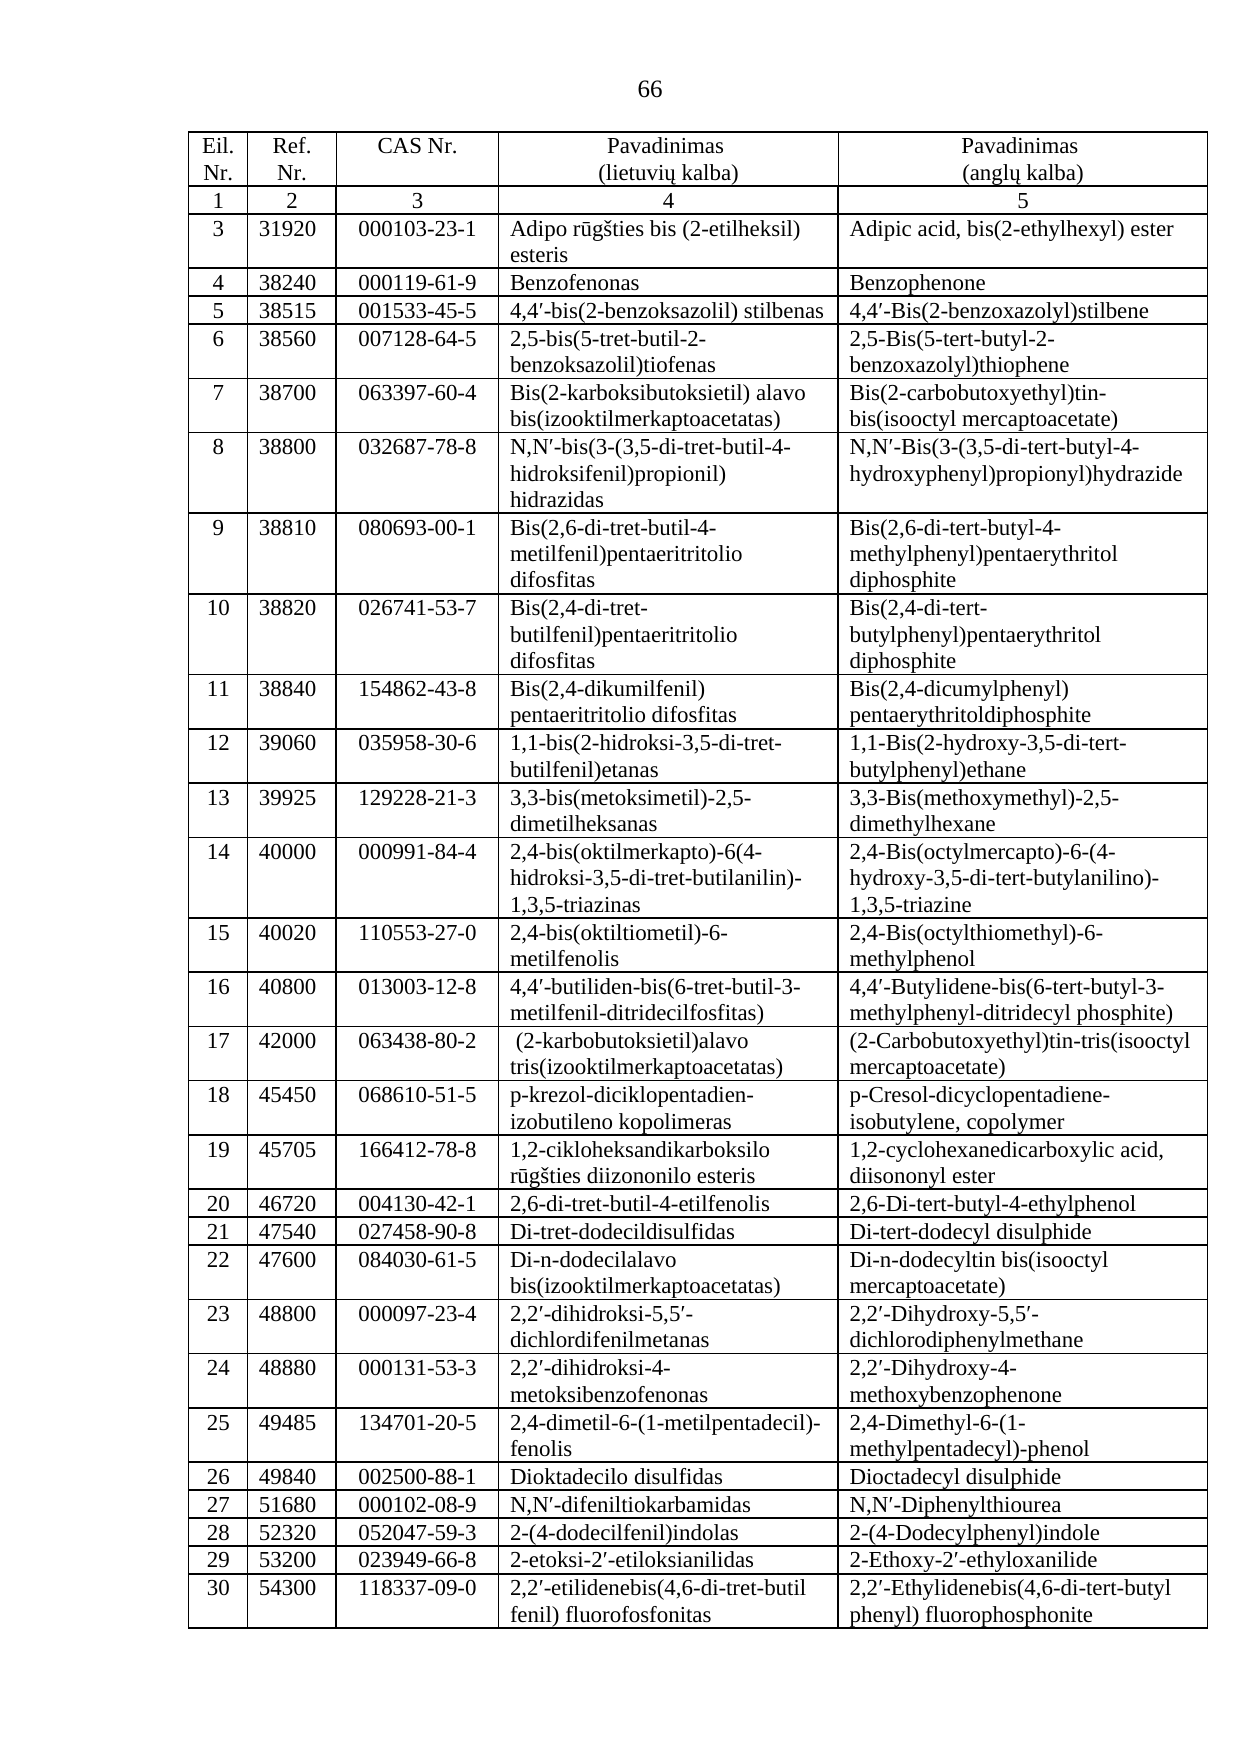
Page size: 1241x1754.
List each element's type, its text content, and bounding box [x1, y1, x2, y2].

table_cell 000119-61-9 [337, 269, 498, 295]
table_cell 084030-61-5 [337, 1246, 498, 1298]
table_cell Bis(2,4-dikumilfenil) pentaeritritolio difosfitas [499, 675, 837, 728]
table_cell 000097-23-4 [337, 1300, 498, 1353]
table_cell 9 [189, 514, 247, 593]
table_header Pavadinimas (anglų kalba) [839, 133, 1207, 185]
table_cell 004130-42-1 [337, 1190, 498, 1216]
table_cell 2,5-bis(5-tret-butil-2-benzoksazolil)tiofenas [499, 325, 837, 377]
table_cell 2,2′-Dihydroxy-4-methoxybenzophenone [839, 1354, 1207, 1407]
table_cell 30 [189, 1575, 247, 1627]
table_header Pavadinimas (lietuvių kalba) [499, 133, 838, 185]
table_cell 002500-88-1 [337, 1463, 498, 1489]
table_cell 063397-60-4 [337, 379, 498, 432]
table_cell 026741-53-7 [337, 595, 498, 673]
table_cell 10 [189, 595, 247, 673]
table_cell 007128-64-5 [337, 325, 498, 377]
table_cell 2,4-Bis(octylmercapto)-6-(4-hydroxy-3,5-di-tert-butylanilino)-1,3,5-triazine [839, 838, 1207, 917]
table_cell 51680 [248, 1491, 335, 1517]
table_cell 2 [248, 187, 335, 213]
table_cell 1,2-cyclohexanedicarboxylic acid, diisononyl ester [839, 1136, 1207, 1188]
table_cell 2-(4-Dodecylphenyl)indole [839, 1519, 1207, 1545]
table_cell 38240 [248, 269, 335, 295]
table_cell 21 [189, 1218, 247, 1244]
table_cell Benzophenone [839, 269, 1207, 295]
table_cell 38560 [248, 325, 335, 377]
table_cell 1 [189, 187, 247, 213]
table_cell Bis(2,6-di-tret-butil-4-metilfenil)pentaeritritolio difosfitas [499, 514, 837, 593]
table_cell 16 [189, 973, 247, 1026]
table_cell 47540 [248, 1218, 335, 1244]
table_cell 068610-51-5 [337, 1081, 498, 1134]
table_header CAS Nr. [337, 133, 498, 185]
table_cell 13 [189, 784, 247, 836]
table_cell 45450 [248, 1081, 335, 1134]
table_cell 27 [189, 1491, 247, 1517]
table_cell Dioktadecilo disulfidas [499, 1463, 837, 1489]
table_cell 38700 [248, 379, 335, 432]
table_cell 000131-53-3 [337, 1354, 498, 1407]
table_cell 4,4′-butiliden-bis(6-tret-butil-3-metilfenil-ditridecilfosfitas) [499, 973, 837, 1026]
table_cell Bis(2-karboksibutoksietil) alavo bis(izooktilmerkaptoacetatas) [499, 379, 837, 432]
table_cell N,N′-bis(3-(3,5-di-tret-butil-4-hidroksifenil)propionil) hidrazidas [499, 433, 837, 512]
table_cell Di-tert-dodecyl disulphide [839, 1218, 1207, 1244]
table_cell 25 [189, 1409, 247, 1461]
table_cell 2,2′-dihidroksi-4-metoksibenzofenonas [499, 1354, 837, 1407]
table_cell 118337-09-0 [337, 1575, 498, 1627]
table_cell (2-Carbobutoxyethyl)tin-tris(isooctyl mercaptoacetate) [839, 1027, 1207, 1080]
table_cell 063438-80-2 [337, 1027, 498, 1080]
table_cell 2-(4-dodecilfenil)indolas [499, 1519, 837, 1545]
table_cell 5 [839, 187, 1207, 213]
table_cell 2,4-Bis(octylthiomethyl)-6-methylphenol [839, 919, 1207, 971]
table_cell 1,1-bis(2-hidroksi-3,5-di-tret-butilfenil)etanas [499, 730, 837, 782]
table_cell N,N′-difeniltiokarbamidas [499, 1491, 837, 1517]
table_cell p-Cresol-dicyclopentadiene-isobutylene, copolymer [839, 1081, 1207, 1134]
table_cell 080693-00-1 [337, 514, 498, 593]
table_cell 40800 [248, 973, 335, 1026]
table_cell 49485 [248, 1409, 335, 1461]
table_cell 1,2-cikloheksandikarboksilo rūgšties diizononilo esteris [499, 1136, 837, 1188]
table_cell 48800 [248, 1300, 335, 1353]
table_cell 000991-84-4 [337, 838, 498, 917]
table_cell 2,4-bis(oktilmerkapto)-6(4-hidroksi-3,5-di-tret-butilanilin)-1,3,5-triazinas [499, 838, 837, 917]
table_cell 4 [499, 187, 837, 213]
table_cell 38840 [248, 675, 335, 728]
table_cell 154862-43-8 [337, 675, 498, 728]
table_cell Di-n-dodecilalavo bis(izooktilmerkaptoacetatas) [499, 1246, 837, 1298]
table_cell Benzofenonas [499, 269, 837, 295]
table_cell 24 [189, 1354, 247, 1407]
table_cell 3,3-Bis(methoxymethyl)-2,5-dimethylhexane [839, 784, 1207, 836]
table_cell 110553-27-0 [337, 919, 498, 971]
table_cell 54300 [248, 1575, 335, 1627]
table_cell 2,4-Dimethyl-6-(1-methylpentadecyl)-phenol [839, 1409, 1207, 1461]
table_cell 2-etoksi-2′-etiloksianilidas [499, 1547, 837, 1573]
table_cell Di-n-dodecyltin bis(isooctyl mercaptoacetate) [839, 1246, 1207, 1298]
table_cell 3,3-bis(metoksimetil)-2,5-dimetilheksanas [499, 784, 837, 836]
table_cell (2-karbobutoksietil)alavo tris(izooktilmerkaptoacetatas) [499, 1027, 837, 1080]
table_cell 38515 [248, 297, 335, 323]
table_cell Bis(2,4-di-tert-butylphenyl)pentaerythritol diphosphite [839, 595, 1207, 673]
table_cell 52320 [248, 1519, 335, 1545]
table_cell Bis(2,4-dicumylphenyl) pentaerythritoldiphosphite [839, 675, 1207, 728]
table_header Eil. Nr. [189, 133, 247, 185]
table_cell 23 [189, 1300, 247, 1353]
table_cell 11 [189, 675, 247, 728]
table_cell 5 [189, 297, 247, 323]
table_cell 2,6-di-tret-butil-4-etilfenolis [499, 1190, 837, 1216]
table_cell 2,5-Bis(5-tert-butyl-2-benzoxazolyl)thiophene [839, 325, 1207, 377]
table_cell 28 [189, 1519, 247, 1545]
table_cell p-krezol-diciklopentadien-izobutileno kopolimeras [499, 1081, 837, 1134]
table_cell Di-tret-dodecildisulfidas [499, 1218, 837, 1244]
table_cell 7 [189, 379, 247, 432]
table_cell 3 [337, 187, 498, 213]
table_cell 027458-90-8 [337, 1218, 498, 1244]
table_cell 3 [189, 215, 247, 267]
table_cell 166412-78-8 [337, 1136, 498, 1188]
table_cell 2-Ethoxy-2′-ethyloxanilide [839, 1547, 1207, 1573]
table_cell 129228-21-3 [337, 784, 498, 836]
table_cell 2,2′-dihidroksi-5,5′-dichlordifenilmetanas [499, 1300, 837, 1353]
table_cell 38800 [248, 433, 335, 512]
table_cell 14 [189, 838, 247, 917]
table_cell N,N′-Bis(3-(3,5-di-tert-butyl-4-hydroxyphenyl)propionyl)hydrazide [839, 433, 1207, 512]
table_cell 40000 [248, 838, 335, 917]
table_cell 46720 [248, 1190, 335, 1216]
table_cell 000103-23-1 [337, 215, 498, 267]
table_cell 2,4-dimetil-6-(1-metilpentadecil)-fenolis [499, 1409, 837, 1461]
table_cell 20 [189, 1190, 247, 1216]
table_cell 31920 [248, 215, 335, 267]
table_cell 15 [189, 919, 247, 971]
table_cell 001533-45-5 [337, 297, 498, 323]
table_cell 000102-08-9 [337, 1491, 498, 1517]
table_header Ref. Nr. [248, 133, 336, 185]
table_cell 035958-30-6 [337, 730, 498, 782]
table_cell 032687-78-8 [337, 433, 498, 512]
table_cell 22 [189, 1246, 247, 1298]
table_cell 26 [189, 1463, 247, 1489]
table_cell 2,2′-Dihydroxy-5,5′-dichlorodiphenylmethane [839, 1300, 1207, 1353]
table_cell 39060 [248, 730, 335, 782]
table_cell 023949-66-8 [337, 1547, 498, 1573]
table_cell Dioctadecyl disulphide [839, 1463, 1207, 1489]
table_cell 39925 [248, 784, 335, 836]
table_cell 49840 [248, 1463, 335, 1489]
table_cell Adipic acid, bis(2-ethylhexyl) ester [839, 215, 1207, 267]
table_cell 134701-20-5 [337, 1409, 498, 1461]
table_cell 6 [189, 325, 247, 377]
table_cell 2,6-Di-tert-butyl-4-ethylphenol [839, 1190, 1207, 1216]
table_cell 4 [189, 269, 247, 295]
table_cell Adipo rūgšties bis (2-etilheksil) esteris [499, 215, 837, 267]
table_cell 48880 [248, 1354, 335, 1407]
table_cell 38820 [248, 595, 335, 673]
table_cell Bis(2-carbobutoxyethyl)tin-bis(isooctyl mercaptoacetate) [839, 379, 1207, 432]
table_cell 18 [189, 1081, 247, 1134]
table_cell 2,4-bis(oktiltiometil)-6-metilfenolis [499, 919, 837, 971]
table_cell 4,4′-bis(2-benzoksazolil) stilbenas [499, 297, 837, 323]
table_cell 53200 [248, 1547, 335, 1573]
table_cell 40020 [248, 919, 335, 971]
table_cell 013003-12-8 [337, 973, 498, 1026]
table_cell Bis(2,4-di-tret-butilfenil)pentaeritritolio difosfitas [499, 595, 837, 673]
table_cell 17 [189, 1027, 247, 1080]
table_cell 2,2′-Ethylidenebis(4,6-di-tert-butyl phenyl) fluorophosphonite [839, 1575, 1207, 1627]
table_cell 4,4′-Butylidene-bis(6-tert-butyl-3-methylphenyl-ditridecyl phosphite) [839, 973, 1207, 1026]
table_cell 45705 [248, 1136, 335, 1188]
table_cell 1,1-Bis(2-hydroxy-3,5-di-tert-butylphenyl)ethane [839, 730, 1207, 782]
table_cell 19 [189, 1136, 247, 1188]
table_cell N,N′-Diphenylthiourea [839, 1491, 1207, 1517]
table_cell 42000 [248, 1027, 335, 1080]
table_cell 29 [189, 1547, 247, 1573]
table_cell 052047-59-3 [337, 1519, 498, 1545]
table_cell 4,4′-Bis(2-benzoxazolyl)stilbene [839, 297, 1207, 323]
table_cell 47600 [248, 1246, 335, 1298]
table_cell 38810 [248, 514, 335, 593]
table_cell 8 [189, 433, 247, 512]
table_cell 2,2′-etilidenebis(4,6-di-tret-butil fenil) fluorofosfonitas [499, 1575, 837, 1627]
table_cell 12 [189, 730, 247, 782]
table_cell Bis(2,6-di-tert-butyl-4-methylphenyl)pentaerythritol diphosphite [839, 514, 1207, 593]
